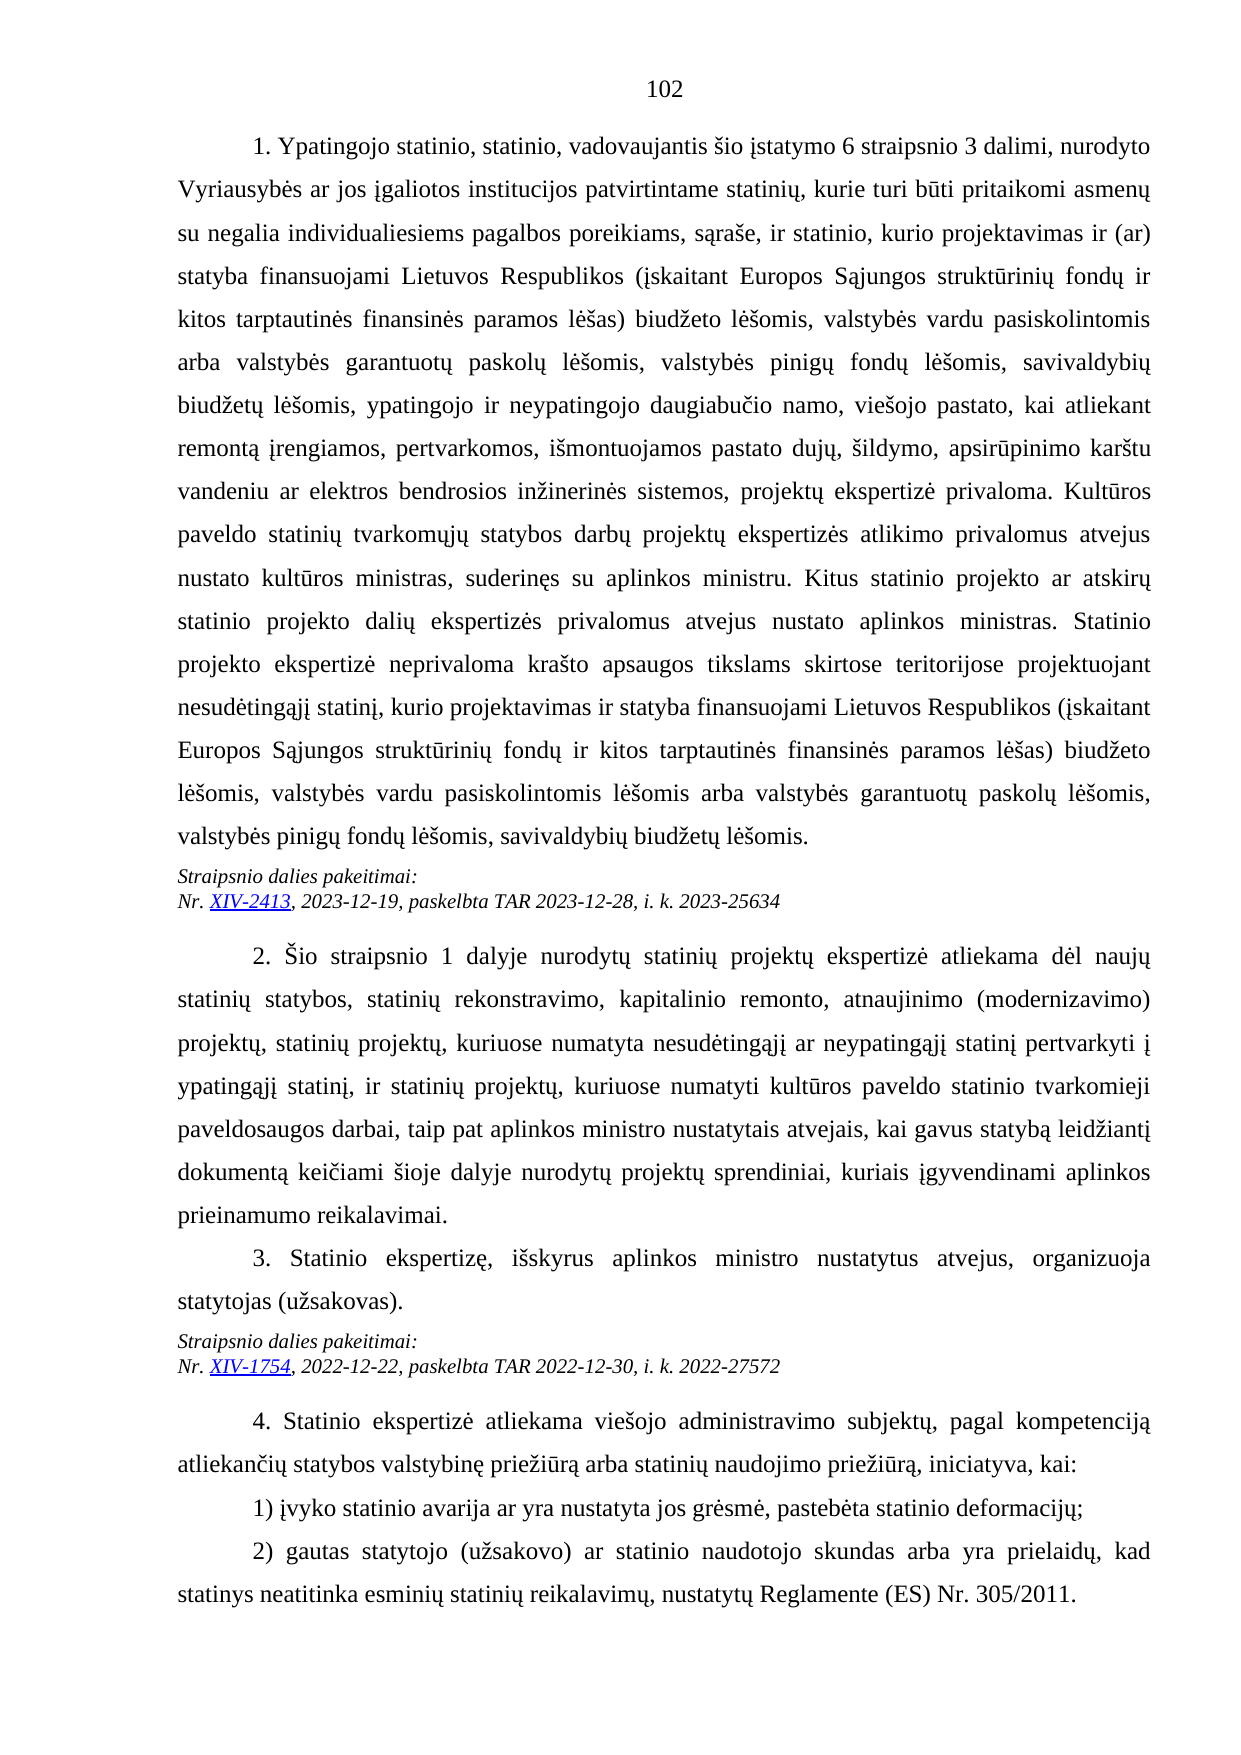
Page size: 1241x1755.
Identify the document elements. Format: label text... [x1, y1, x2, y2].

text 3. Statinio ekspertizę, išskyrus aplinkos ministro nustatytus atvejus, organizuoja statytojas (užsakovas). [177, 1243, 1152, 1315]
text 1. Ypatingojo statinio, statinio, vadovaujantis šio įstatymo 6 straipsnio 3 dalimi, nurodyto Vyriausybės ar jos įgaliotos institucijos patvirtintame statinių, kurie turi būti pritaikomi asmenų su negalia individualiesiems pagalbos poreikiams, sąraše, ir statinio, kurio projektavimas ir (ar) statyba finansuojami Lietuvos Respublikos (įskaitant Europos Sąjungos struktūrinių fondų ir kitos tarptautinės finansinės paramos lėšas) biudžeto lėšomis, valstybės vardu pasiskolintomis arba valstybės garantuotų paskolų lėšomis, valstybės pinigų fondų lėšomis, savivaldybių biudžetų lėšomis, ypatingojo ir neypatingojo daugiabučio namo, viešojo pastato, kai atliekant remontą įrengiamos, pertvarkomos, išmontuojamos pastato dujų, šildymo, apsirūpinimo karštu vandeniu ar elektros bendrosios inžinerinės sistemos, projektų ekspertizė privaloma. Kultūros paveldo statinių tvarkomųjų statybos darbų projektų ekspertizės atlikimo privalomus atvejus nustato kultūros ministras, suderinęs su aplinkos ministru. Kitus statinio projekto ar atskirų statinio projekto dalių ekspertizės privalomus atvejus nustato aplinkos ministras. Statinio projekto ekspertizė neprivaloma krašto apsaugos tikslams skirtose teritorijose projektuojant nesudėtingąjį statinį, kurio projektavimas ir statyba finansuojami Lietuvos Respublikos (įskaitant Europos Sąjungos struktūrinių fondų ir kitos tarptautinės finansinės paramos lėšas) biudžeto lėšomis, valstybės vardu pasiskolintomis lėšomis arba valstybės garantuotų paskolų lėšomis, valstybės pinigų fondų lėšomis, savivaldybių biudžetų lėšomis. [177, 131, 1152, 850]
text 4. Statinio ekspertizė atliekama viešojo administravimo subjektų, pagal kompetenciją atliekančių statybos valstybinę priežiūrą arba statinių naudojimo priežiūrą, iniciatyva, kai: [177, 1406, 1152, 1478]
text Nr. XIV-1754, 2022-12-22, paskelbta TAR 2022-12-30, i. k. 2022-27572 [177, 1353, 1152, 1378]
text 1) įvyko statinio avarija ar yra nustatyta jos grėsmė, pastebėta statinio deformacijų; [177, 1493, 1152, 1521]
text Straipsnio dalies pakeitimai: [177, 864, 1152, 888]
text 2) gautas statytojo (užsakovo) ar statinio naudotojo skundas arba yra prielaidų, kad statinys neatitinka esminių statinių reikalavimų, nustatytų Reglamente (ES) Nr. 305/2011. [177, 1536, 1152, 1608]
text Nr. XIV-2413, 2023-12-19, paskelbta TAR 2023-12-28, i. k. 2023-25634 [177, 888, 1152, 913]
text 2. Šio straipsnio 1 dalyje nurodytų statinių projektų ekspertizė atliekama dėl naujų statinių statybos, statinių rekonstravimo, kapitalinio remonto, atnaujinimo (modernizavimo) projektų, statinių projektų, kuriuose numatyta nesudėtingąjį ar neypatingąjį statinį pertvarkyti į ypatingąjį statinį, ir statinių projektų, kuriuose numatyti kultūros paveldo statinio tvarkomieji paveldosaugos darbai, taip pat aplinkos ministro nustatytais atvejais, kai gavus statybą leidžiantį dokumentą keičiami šioje dalyje nurodytų projektų sprendiniai, kuriais įgyvendinami aplinkos prieinamumo reikalavimai. [177, 941, 1152, 1229]
text Straipsnio dalies pakeitimai: [177, 1329, 1152, 1353]
